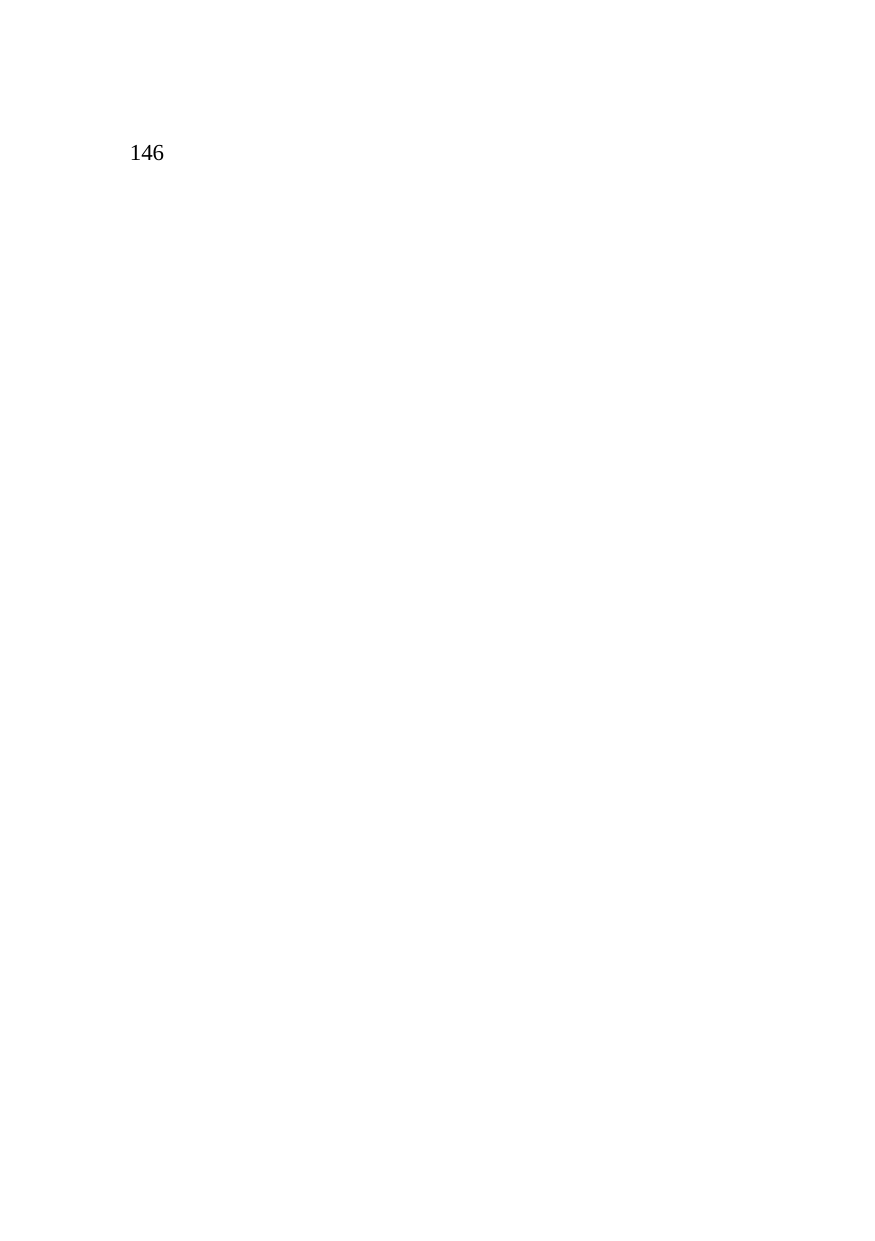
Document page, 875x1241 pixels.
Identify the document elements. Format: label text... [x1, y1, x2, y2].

text 146 [129, 139, 791, 165]
